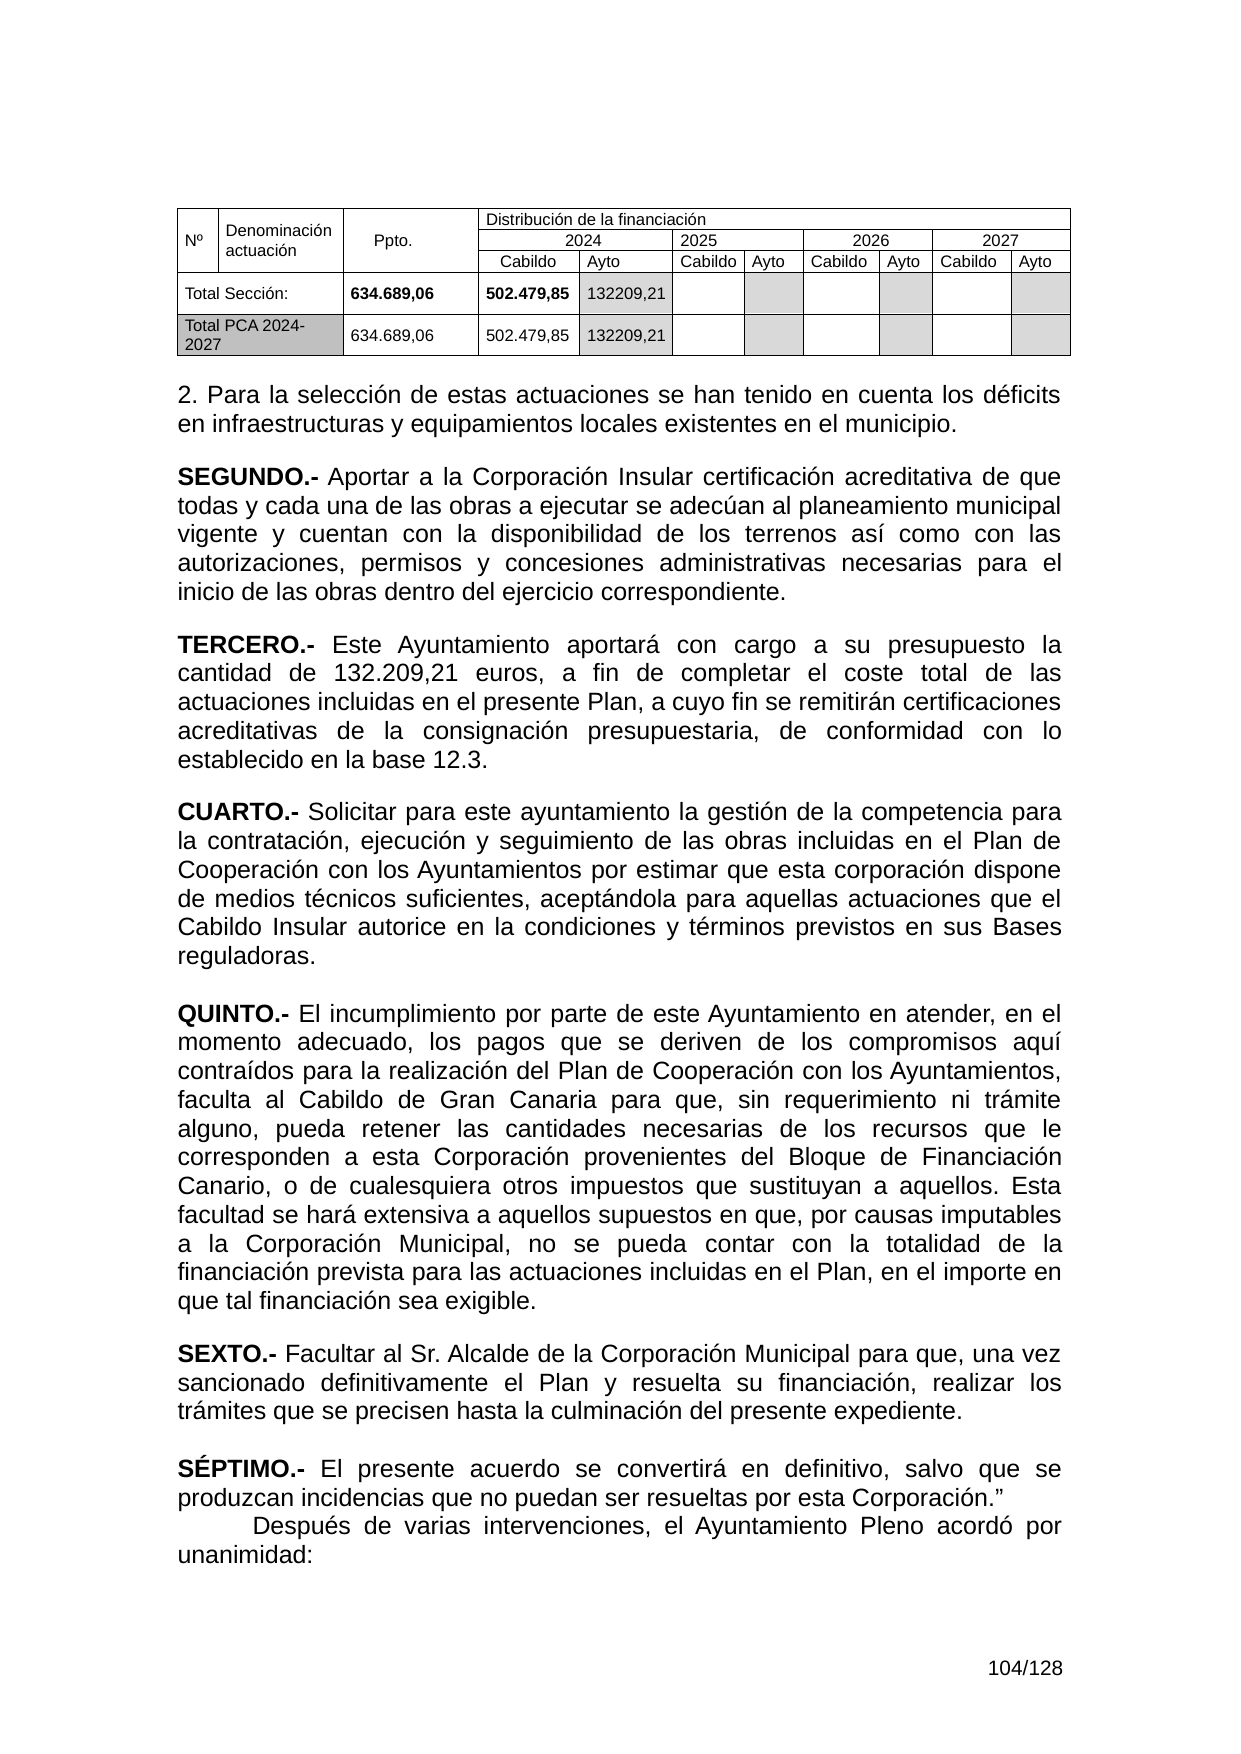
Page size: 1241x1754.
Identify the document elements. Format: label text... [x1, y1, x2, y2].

table_cell [880, 315, 932, 355]
table_cell 2024 [479, 230, 672, 250]
table_cell [804, 315, 879, 355]
table_cell [804, 273, 879, 313]
text QUINTO.- El incumplimiento por parte de este Ayuntamiento en atender, en el momento adecuado, los pagos que se deriven de los compromisos aquí contraídos para la realización del Plan de Cooperación con los Ayuntamientos, faculta al Cabildo de Gran Canaria para que, sin requerimiento ni trámite alguno, pueda retener las cantidades necesarias de los recursos que le corresponden a esta Corporación provenientes del Bloque de Financiación Canario, o de cualesquiera otros impuestos que sustituyan a aquellos. Esta facultad se hará extensiva a aquellos supuestos en que, por causas imputables a la Corporación Municipal, no se pueda contar con la totalidad de la financiación prevista para las actuaciones incluidas en el Plan, en el importe en que tal financiación sea exigible. [177, 998, 1063, 1315]
table_cell [933, 273, 1011, 313]
text TERCERO.- Este Ayuntamiento aportará con cargo a su presupuesto la cantidad de 132.209,21 euros, a fin de completar el coste total de las actuaciones incluidas en el presente Plan, a cuyo fin se remitirán certificaciones acreditativas de la consignación presupuestaria, de conformidad con lo establecido en la base 12.3. [177, 629, 1063, 773]
table_header Distribución de la financiación [479, 209, 1070, 229]
table_cell 132209,21 [580, 315, 672, 355]
table_cell Ayto [880, 251, 932, 272]
table_header Denominación actuación [219, 209, 343, 272]
text SEXTO.- Facultar al Sr. Alcalde de la Corporación Municipal para que, una vez sancionado definitivamente el Plan y resuelta su financiación, realizar los trámites que se precisen hasta la culminación del presente expediente. [177, 1339, 1063, 1425]
table_cell [933, 315, 1011, 355]
table_cell 2026 [804, 230, 932, 250]
table_cell 634.689,06 [344, 315, 478, 355]
table_cell [673, 315, 744, 355]
table_cell Ayto [745, 251, 803, 272]
table_cell [745, 273, 803, 313]
table_cell Ayto [1012, 251, 1070, 272]
table_header Ppto. [344, 209, 478, 272]
text Después de varias intervenciones, el Ayuntamiento Pleno acordó por unanimidad: [177, 1511, 1063, 1569]
table_cell Total Sección: [178, 273, 343, 313]
text 2. Para la selección de estas actuaciones se han tenido en cuenta los déficits en infraestructuras y equipamientos locales existentes en el municipio. [177, 380, 1063, 438]
text SEGUNDO.- Aportar a la Corporación Insular certificación acreditativa de que todas y cada una de las obras a ejecutar se adecúan al planeamiento municipal vigente y cuentan con la disponibilidad de los terrenos así como con las autorizaciones, permisos y concesiones administrativas necesarias para el inicio de las obras dentro del ejercicio correspondiente. [177, 462, 1063, 606]
text CUARTO.- Solicitar para este ayuntamiento la gestión de la competencia para la contratación, ejecución y seguimiento de las obras incluidas en el Plan de Cooperación con los Ayuntamientos por estimar que esta corporación dispone de medios técnicos suficientes, aceptándola para aquellas actuaciones que el Cabildo Insular autorice en la condiciones y términos previstos en sus Bases reguladoras. [177, 797, 1063, 970]
table_cell Cabildo [673, 251, 744, 272]
table_cell 2027 [933, 230, 1070, 250]
table_cell 502.479,85 [479, 273, 579, 313]
table_cell Cabildo [479, 251, 579, 272]
table_cell [880, 273, 932, 313]
table_cell Cabildo [804, 251, 879, 272]
table_cell 502.479,85 [479, 315, 579, 355]
text SÉPTIMO.- El presente acuerdo se convertirá en definitivo, salvo que se produzcan incidencias que no puedan ser resueltas por esta Corporación.” [177, 1454, 1063, 1511]
table_cell 634.689,06 [344, 273, 478, 313]
table_cell 132209,21 [580, 273, 672, 313]
table_cell Cabildo [933, 251, 1011, 272]
table_cell [1012, 273, 1070, 313]
table_cell Total PCA 2024-2027 [178, 315, 343, 355]
table_cell [1012, 315, 1070, 355]
table_cell 2025 [673, 230, 803, 250]
table_cell [745, 315, 803, 355]
table_header Nº [178, 209, 218, 272]
table_cell [673, 273, 744, 313]
table_cell Ayto [580, 251, 672, 272]
